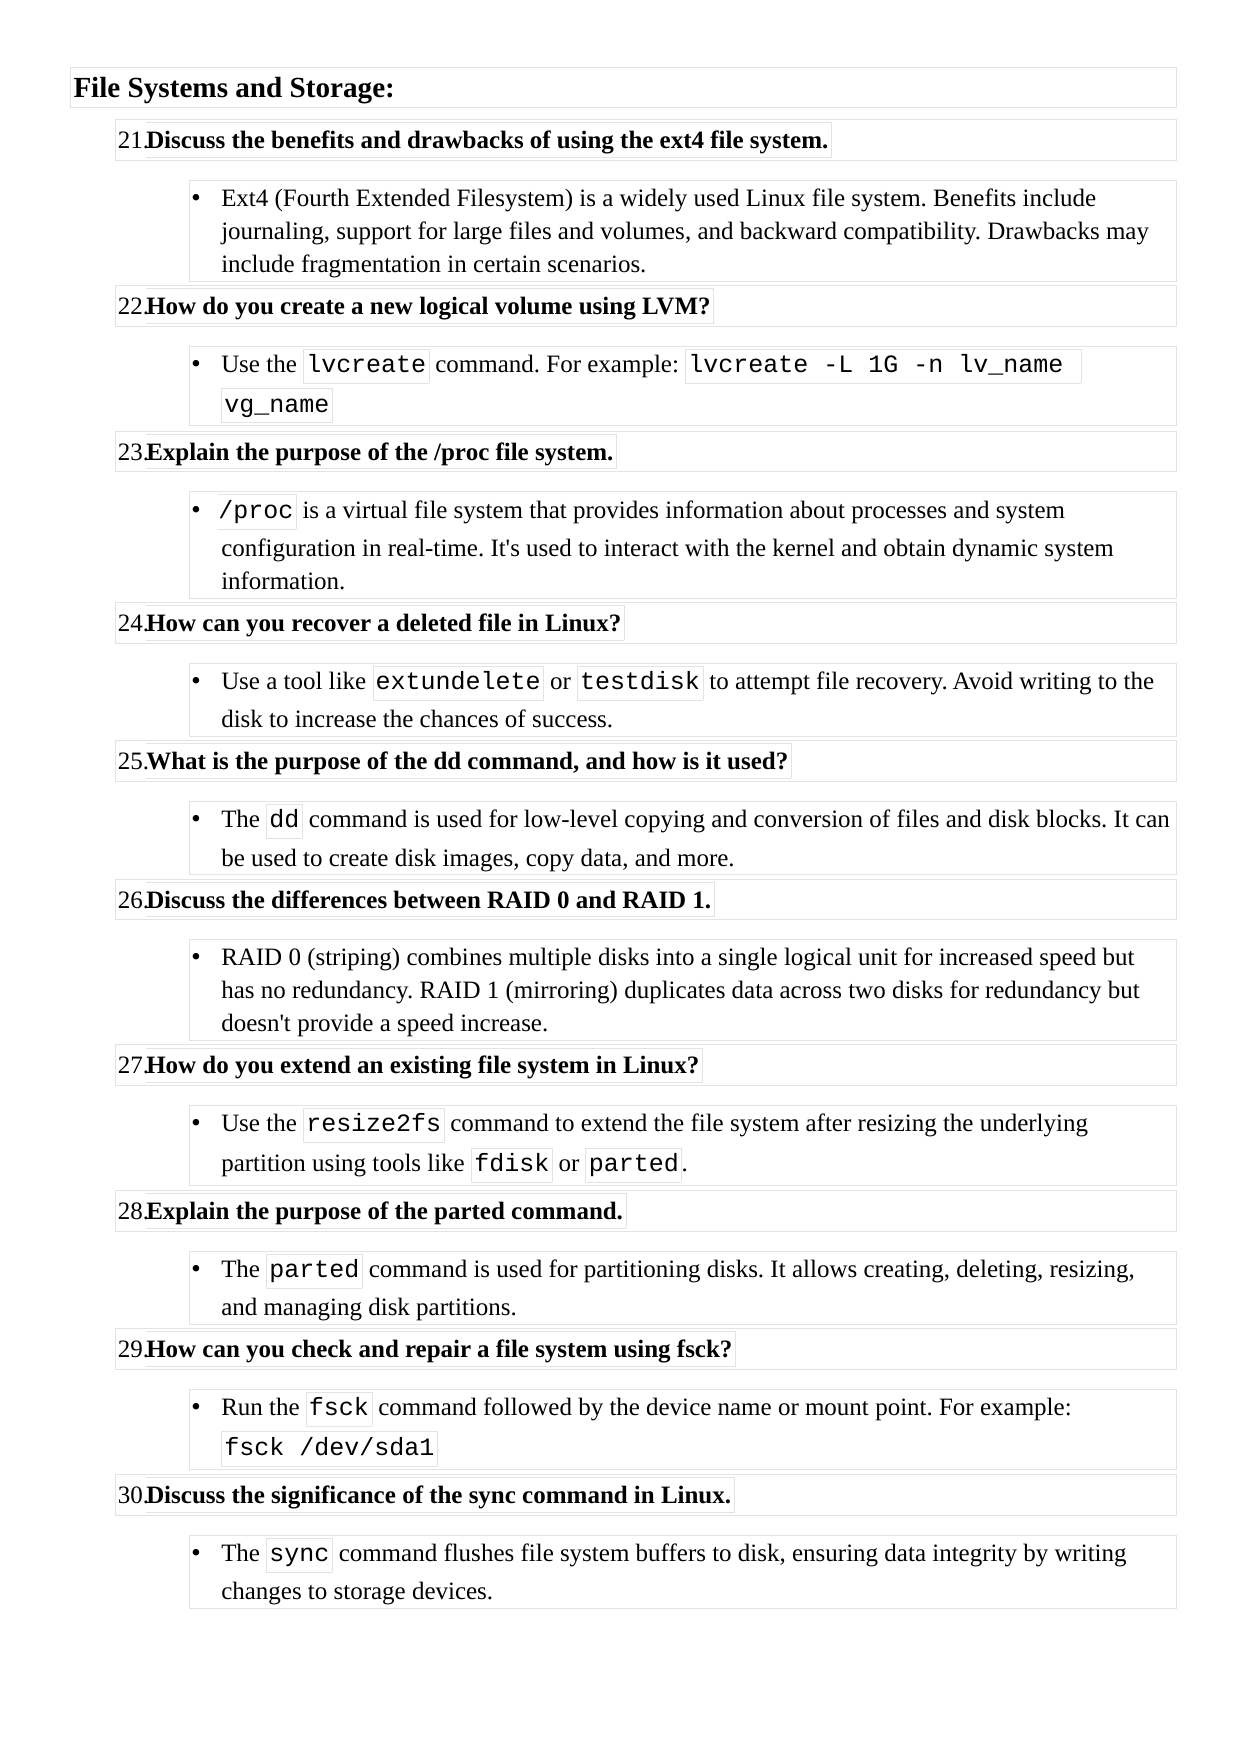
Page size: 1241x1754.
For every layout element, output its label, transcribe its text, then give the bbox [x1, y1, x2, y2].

list Ext4 (Fourth Extended Filesystem) is a widely used Linux file system. Benefits include journaling, support for large files and volumes, and backward compatibility. Drawbacks may include fragmentation in certain scenarios. [190, 181, 1176, 281]
list Use a tool like extundelete or testdisk to attempt file recovery. Avoid writing to the disk to increase the chances of success. [190, 664, 1176, 736]
list How can you check and repair a file system using fsck? [116, 1329, 1176, 1369]
list How can you recover a deleted file in Linux? [116, 603, 1176, 643]
list Explain the purpose of the /proc file system. [116, 432, 1176, 471]
list How do you extend an existing file system in Linux? [116, 1045, 1176, 1085]
list Discuss the benefits and drawbacks of using the ext4 file system. [116, 120, 1176, 160]
list Run the fsck command followed by the device name or mount point. For example: fsck /dev/sda1 [190, 1390, 1176, 1469]
list Discuss the significance of the sync command in Linux. [116, 1475, 1176, 1515]
list The dd command is used for low-level copying and conversion of files and disk blocks. It can be used to create disk images, copy data, and more. [190, 802, 1176, 874]
list The sync command flushes file system buffers to disk, ensuring data integrity by writing changes to storage devices. [190, 1536, 1176, 1608]
list RAID 0 (striping) combines multiple disks into a single logical unit for increased speed but has no redundancy. RAID 1 (mirroring) duplicates data across two disks for redundancy but doesn't provide a speed increase. [190, 940, 1176, 1040]
list Use the lvcreate command. For example: lvcreate -L 1G -n lv_name vg_name [190, 347, 1176, 425]
list Use the resize2fs command to extend the file system after resizing the underlying partition using tools like fdisk or parted. [190, 1106, 1176, 1185]
list Explain the purpose of the parted command. [116, 1191, 1176, 1231]
list /proc is a virtual file system that provides information about processes and system configuration in real-time. It's used to interact with the kernel and obtain dynamic system information. [190, 492, 1176, 598]
list The parted command is used for partitioning disks. It allows creating, deleting, resizing, and managing disk partitions. [190, 1252, 1176, 1324]
list What is the purpose of the dd command, and how is it used? [116, 741, 1176, 781]
subtitle File Systems and Storage: [71, 68, 1176, 107]
list How do you create a new logical volume using LVM? [116, 286, 1176, 326]
list Discuss the differences between RAID 0 and RAID 1. [116, 880, 1176, 919]
